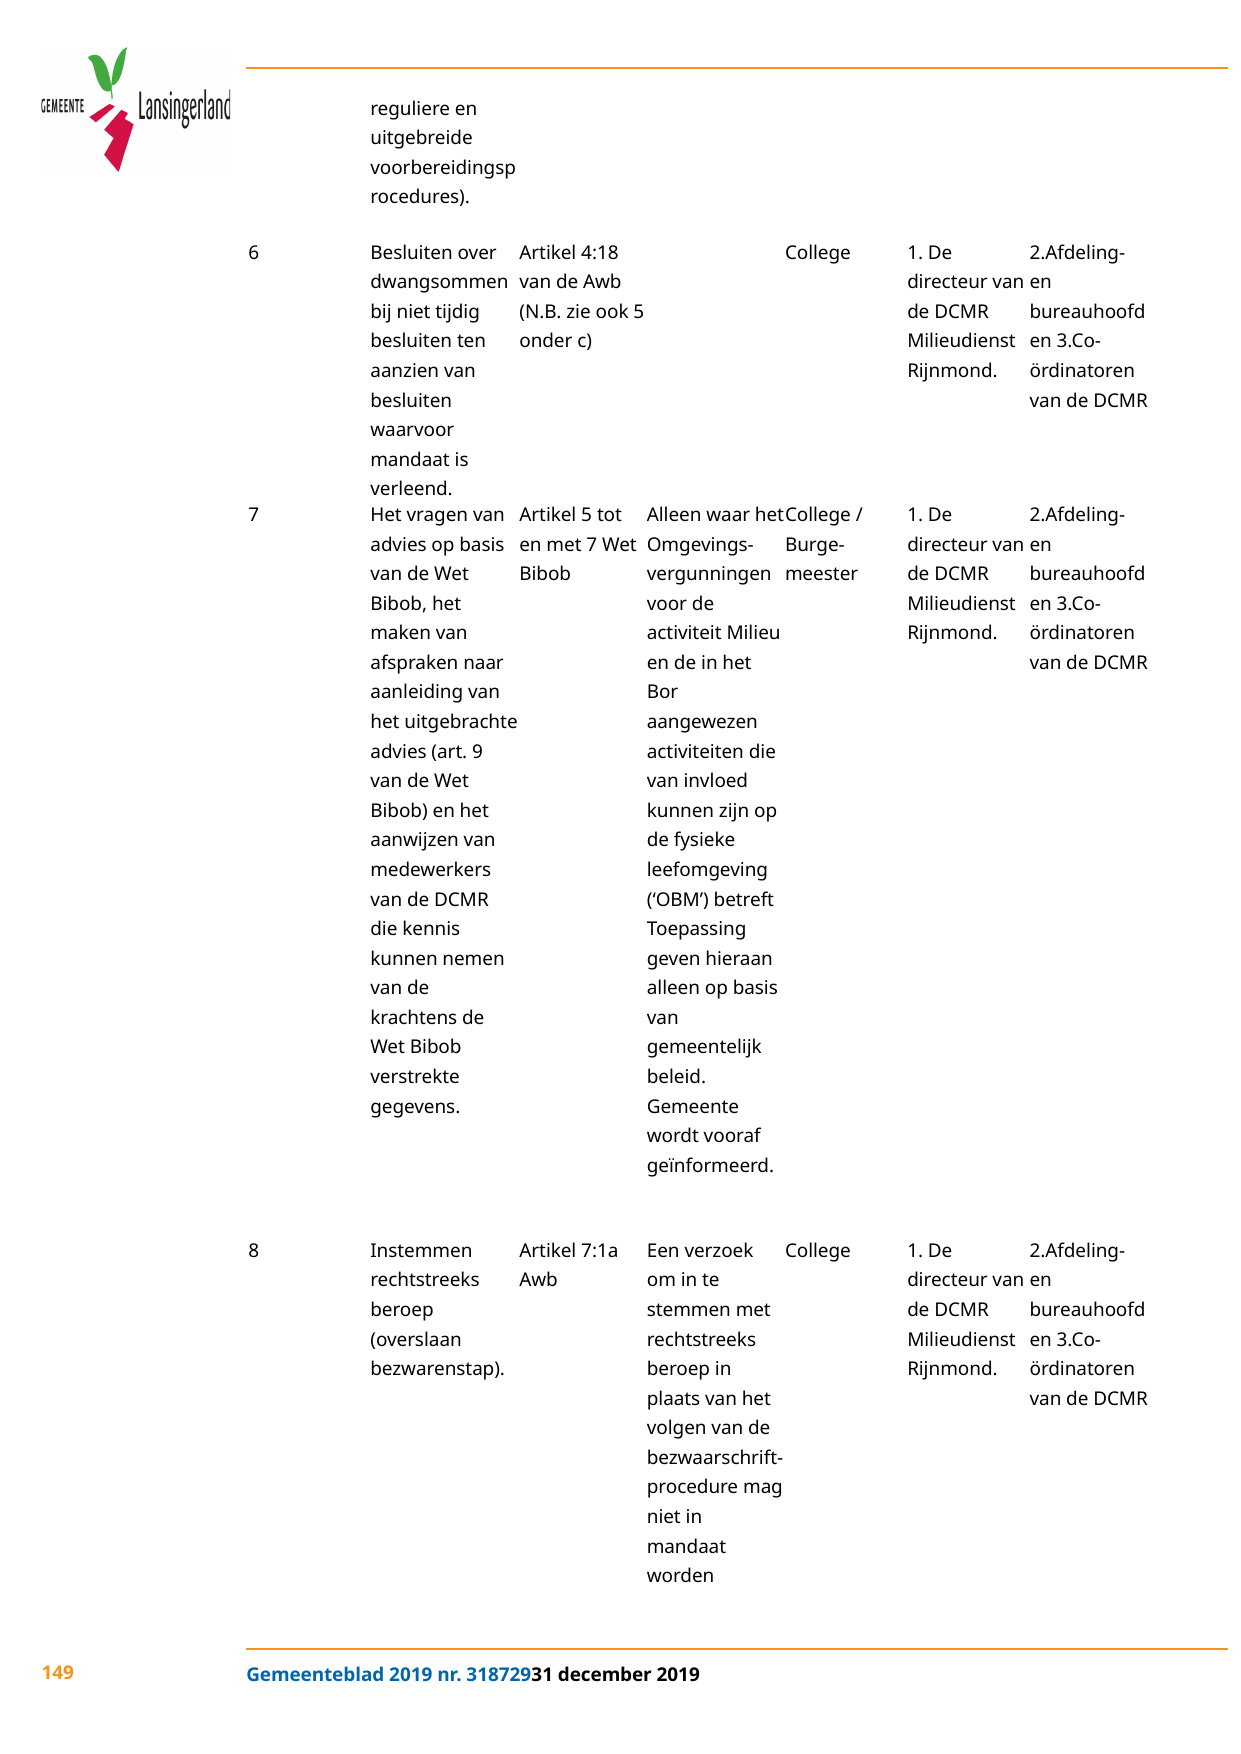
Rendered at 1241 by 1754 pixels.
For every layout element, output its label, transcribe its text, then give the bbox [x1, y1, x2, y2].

table_cell [519, 95, 647, 239]
table_cell 1. De directeur van de DCMR Milieudienst Rijnmond. [907, 1237, 1029, 1588]
table_cell 1. De directeur van de DCMR Milieudienst Rijnmond. [907, 501, 1029, 1237]
table_cell Een verzoek om in te stemmen met rechtstreeks beroep in plaats van het volgen van de bezwaarschrift-procedure mag niet in mandaat worden [647, 1237, 785, 1588]
table_cell 8 [248, 1237, 370, 1588]
table_cell 1. De directeur van de DCMR Milieudienst Rijnmond. [907, 239, 1029, 501]
table_cell College / Burge-meester [785, 501, 907, 1237]
table_cell 2.Afdeling- en bureauhoofden 3.Co-ördinatoren van de DCMR [1029, 501, 1152, 1237]
table_cell 6 [248, 239, 370, 501]
table_cell Het vragen van advies op basis van de Wet Bibob, het maken van afspraken naar aanleiding van het uitgebrachte advies (art. 9 van de Wet Bibob) en het aanwijzen van medewerkers van de DCMR die kennis kunnen nemen van de krachtens de Wet Bibob verstrekte gegevens. [370, 501, 519, 1237]
table_cell Besluiten over dwangsommen bij niet tijdig besluiten ten aanzien van besluiten waarvoor mandaat is verleend. [370, 239, 519, 501]
table_cell College [785, 239, 907, 501]
table_cell [785, 95, 907, 239]
table_cell College [785, 1237, 907, 1588]
table_cell Instemmen rechtstreeks beroep (overslaan bezwarenstap). [370, 1237, 519, 1588]
table_cell 2.Afdeling- en bureauhoofden 3.Co-ördinatoren van de DCMR [1029, 1237, 1152, 1588]
table_cell Artikel 4:18 van de Awb (N.B. zie ook 5 onder c) [519, 239, 647, 501]
table_cell [248, 95, 370, 239]
table_cell Artikel 7:1a Awb [519, 1237, 647, 1588]
table_cell [1029, 95, 1152, 239]
table_cell [907, 95, 1029, 239]
table_cell reguliere en uitgebreide voorbereidingsprocedures). [370, 95, 519, 239]
table_cell [647, 239, 785, 501]
table_cell Artikel 5 tot en met 7 Wet Bibob [519, 501, 647, 1237]
picture [41, 47, 231, 172]
table_cell 7 [248, 501, 370, 1237]
table_cell Alleen waar het Omgevings-vergunningen voor de activiteit Milieu en de in het Bor aangewezen activiteiten die van invloed kunnen zijn op de fysieke leefomgeving (‘OBM’) betreft Toepassing geven hieraan alleen op basis van gemeentelijk beleid. Gemeente wordt vooraf geïnformeerd. [647, 501, 785, 1237]
table_cell 2.Afdeling- en bureauhoofden 3.Co-ördinatoren van de DCMR [1029, 239, 1152, 501]
table_cell [647, 95, 785, 239]
